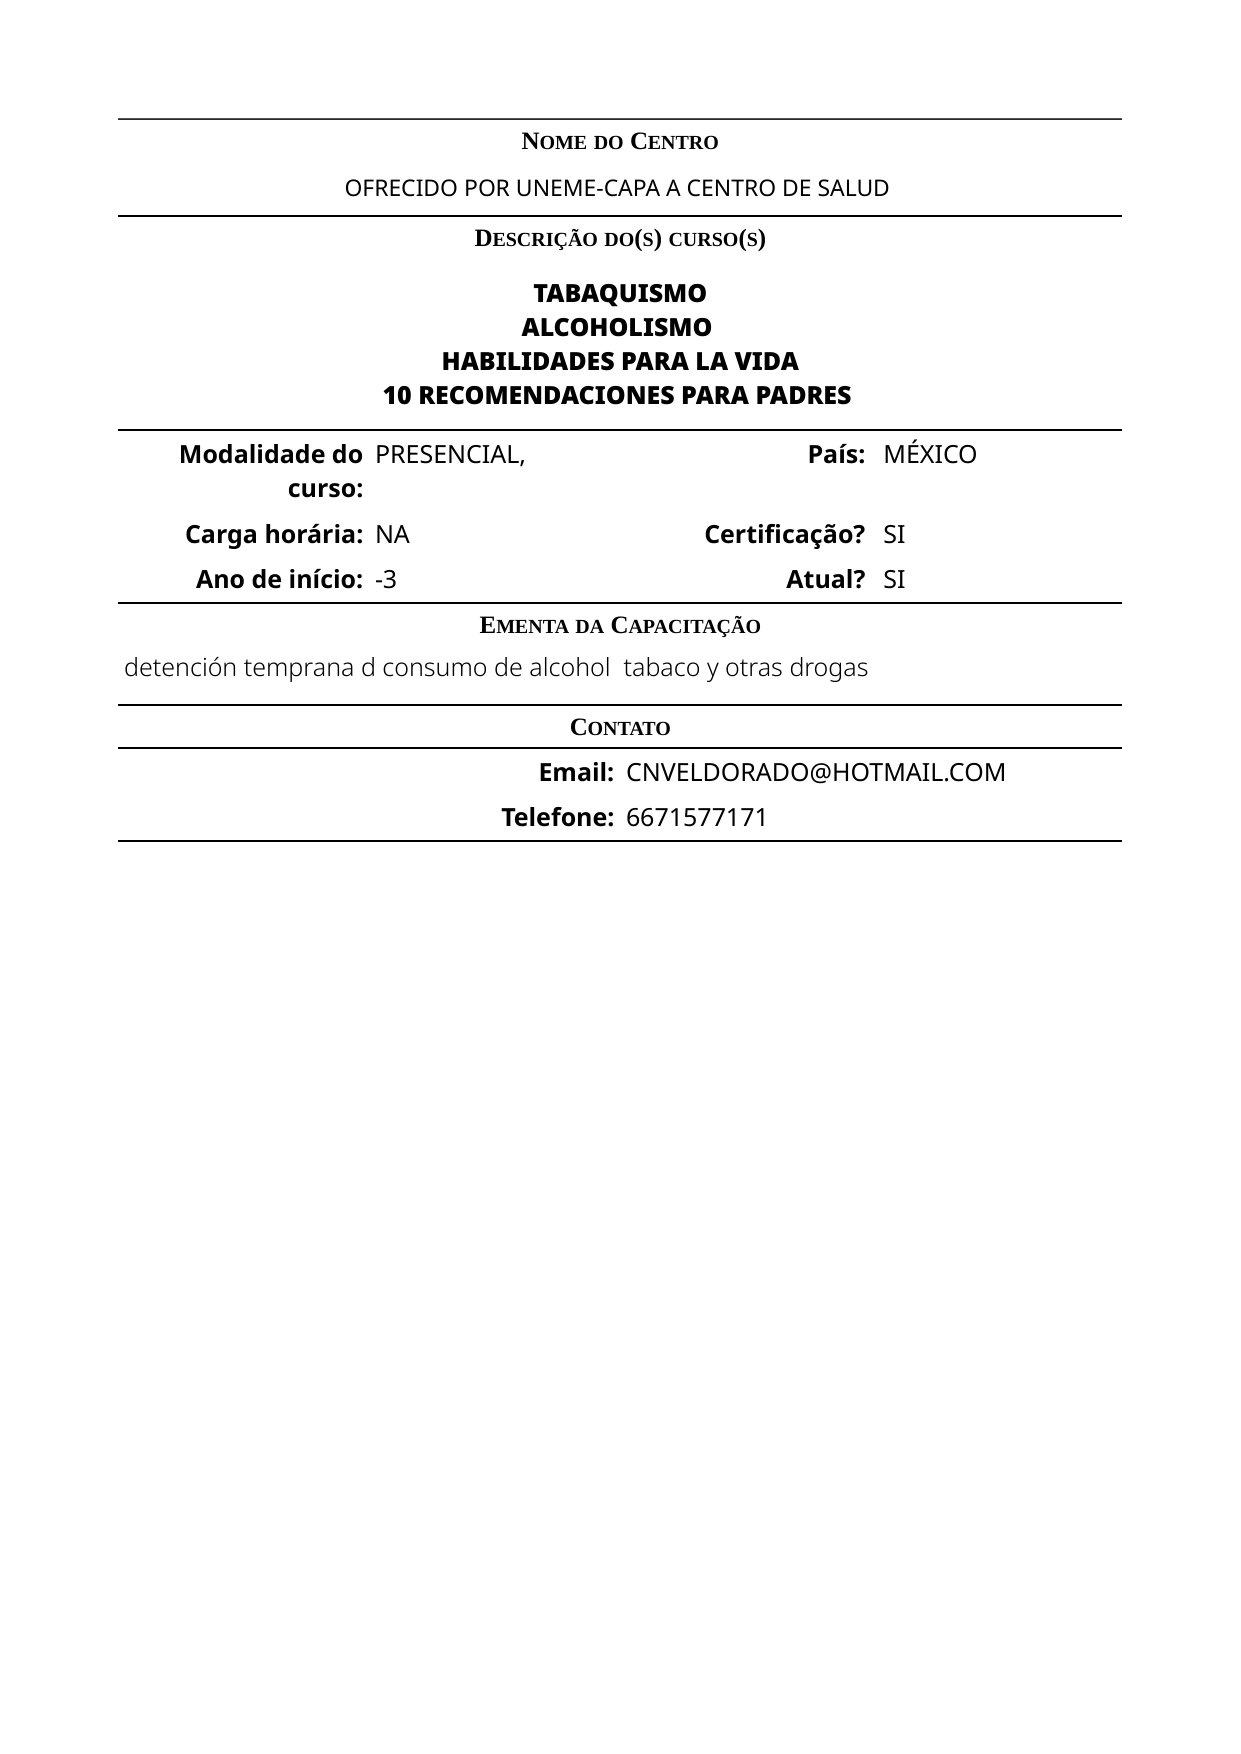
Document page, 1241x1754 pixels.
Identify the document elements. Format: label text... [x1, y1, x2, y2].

table_cell Telefone: [118, 794, 620, 840]
table_cell Modalidade do curso: [118, 431, 369, 511]
table_cell DETENCIÓN TEMPRANA D CONSUMO DE ALCOHOL TABACO Y OTRAS DROGAS [118, 644, 1122, 704]
table_cell Ementa da Capacitação [118, 604, 1122, 644]
table_cell MÉXICO [871, 431, 1122, 511]
table_cell NA [369, 511, 620, 556]
table_cell Certificação? [620, 511, 871, 556]
table_cell 6671577171 [620, 794, 1122, 840]
table_cell PRESENCIAL, [369, 431, 620, 511]
table_cell SI [871, 556, 1122, 602]
table_cell TABAQUISMO ALCOHOLISMO HABILIDADES PARA LA VIDA 10 RECOMENDACIONES PARA PADRES [118, 258, 1122, 429]
table_header Nome do Centro [118, 121, 1122, 160]
table_cell Email: [118, 749, 620, 794]
table_cell Contato [118, 706, 1122, 747]
table_cell -3 [369, 556, 620, 602]
table_cell SI [871, 511, 1122, 556]
table_cell CNVELDORADO@HOTMAIL.COM [620, 749, 1122, 794]
table_cell OFRECIDO POR UNEME-CAPA A CENTRO DE SALUD [118, 160, 1122, 215]
table_cell Carga horária: [118, 511, 369, 556]
table_cell Ano de início: [118, 556, 369, 602]
table_cell País: [620, 431, 871, 511]
table_cell Atual? [620, 556, 871, 602]
table_cell Descrição do(s) curso(s) [118, 217, 1122, 257]
